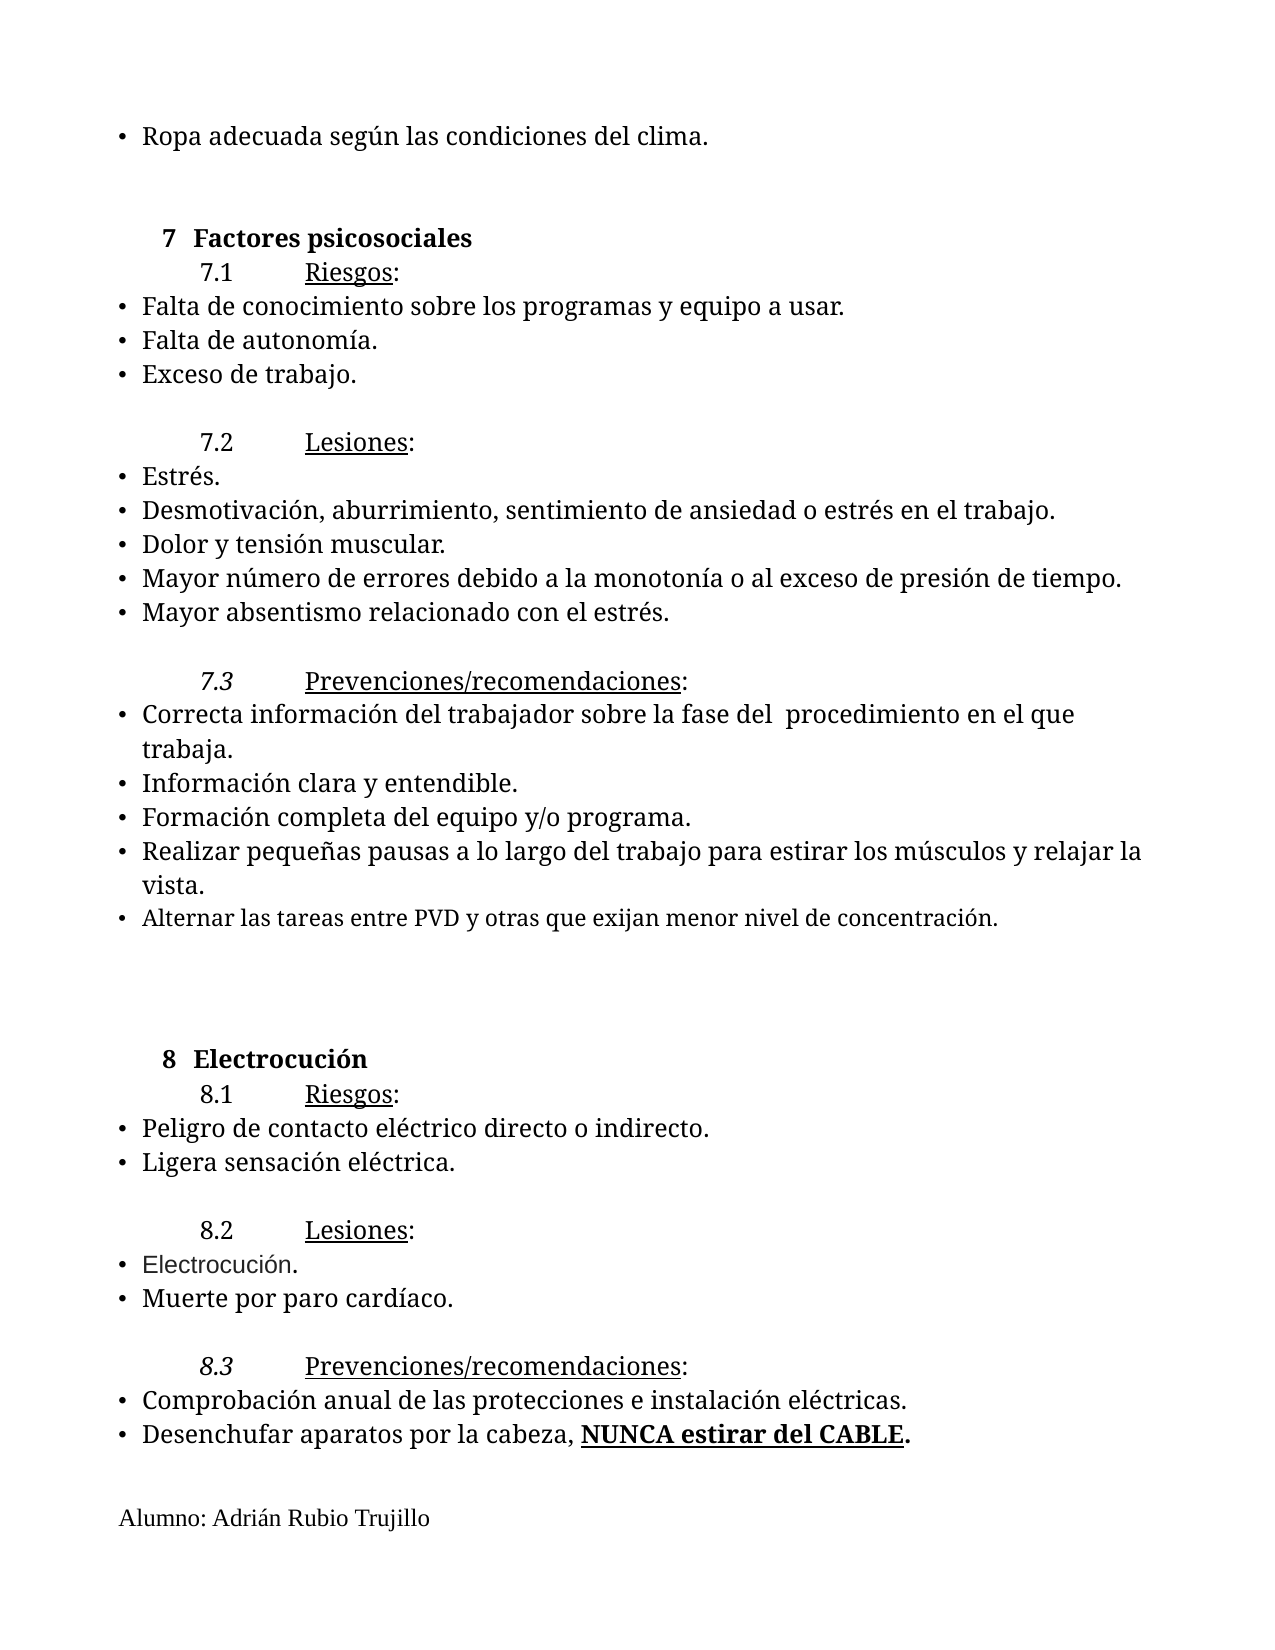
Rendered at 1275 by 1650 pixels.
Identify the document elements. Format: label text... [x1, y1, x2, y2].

list Estrés. [118, 459, 1157, 493]
list Ligera sensación eléctrica. [118, 1144, 1157, 1178]
list Factores psicosociales [156, 220, 1157, 254]
list Dolor y tensión muscular. [118, 527, 1157, 561]
list Electrocución [156, 1042, 1157, 1076]
list Desenchufar aparatos por la cabeza, NUNCA estirar del CABLE. [118, 1417, 1157, 1451]
list Electrocución. [118, 1247, 1157, 1281]
list Información clara y entendible. [118, 765, 1157, 799]
list Correcta información del trabajador sobre la fase del procedimiento en el que trabaja. [118, 697, 1157, 765]
list Lesiones: [193, 425, 1157, 459]
list Alternar las tareas entre PVD y otras que exijan menor nivel de concentración. [118, 902, 1157, 933]
list Falta de conocimiento sobre los programas y equipo a usar. [118, 288, 1157, 322]
list Mayor absentismo relacionado con el estrés. [118, 595, 1157, 629]
list Peligro de contacto eléctrico directo o indirecto. [118, 1110, 1157, 1144]
list Formación completa del equipo y/o programa. [118, 799, 1157, 833]
list Muerte por paro cardíaco. [118, 1281, 1157, 1315]
list Falta de autonomía. [118, 322, 1157, 357]
list Mayor número de errores debido a la monotonía o al exceso de presión de tiempo. [118, 561, 1157, 595]
list Prevenciones/recomendaciones: [193, 663, 1157, 697]
list Desmotivación, aburrimiento, sentimiento de ansiedad o estrés en el trabajo. [118, 493, 1157, 527]
list Lesiones: [193, 1212, 1157, 1247]
list Comprobación anual de las protecciones e instalación eléctricas. [118, 1383, 1157, 1417]
list Realizar pequeñas pausas a lo largo del trabajo para estirar los músculos y relajar la vista. [118, 833, 1157, 902]
list Prevenciones/recomendaciones: [193, 1349, 1157, 1383]
list Riesgos: [193, 1076, 1157, 1110]
list Ropa adecuada según las condiciones del clima. [118, 118, 1157, 152]
list Riesgos: [193, 254, 1157, 288]
list Exceso de trabajo. [118, 357, 1157, 391]
